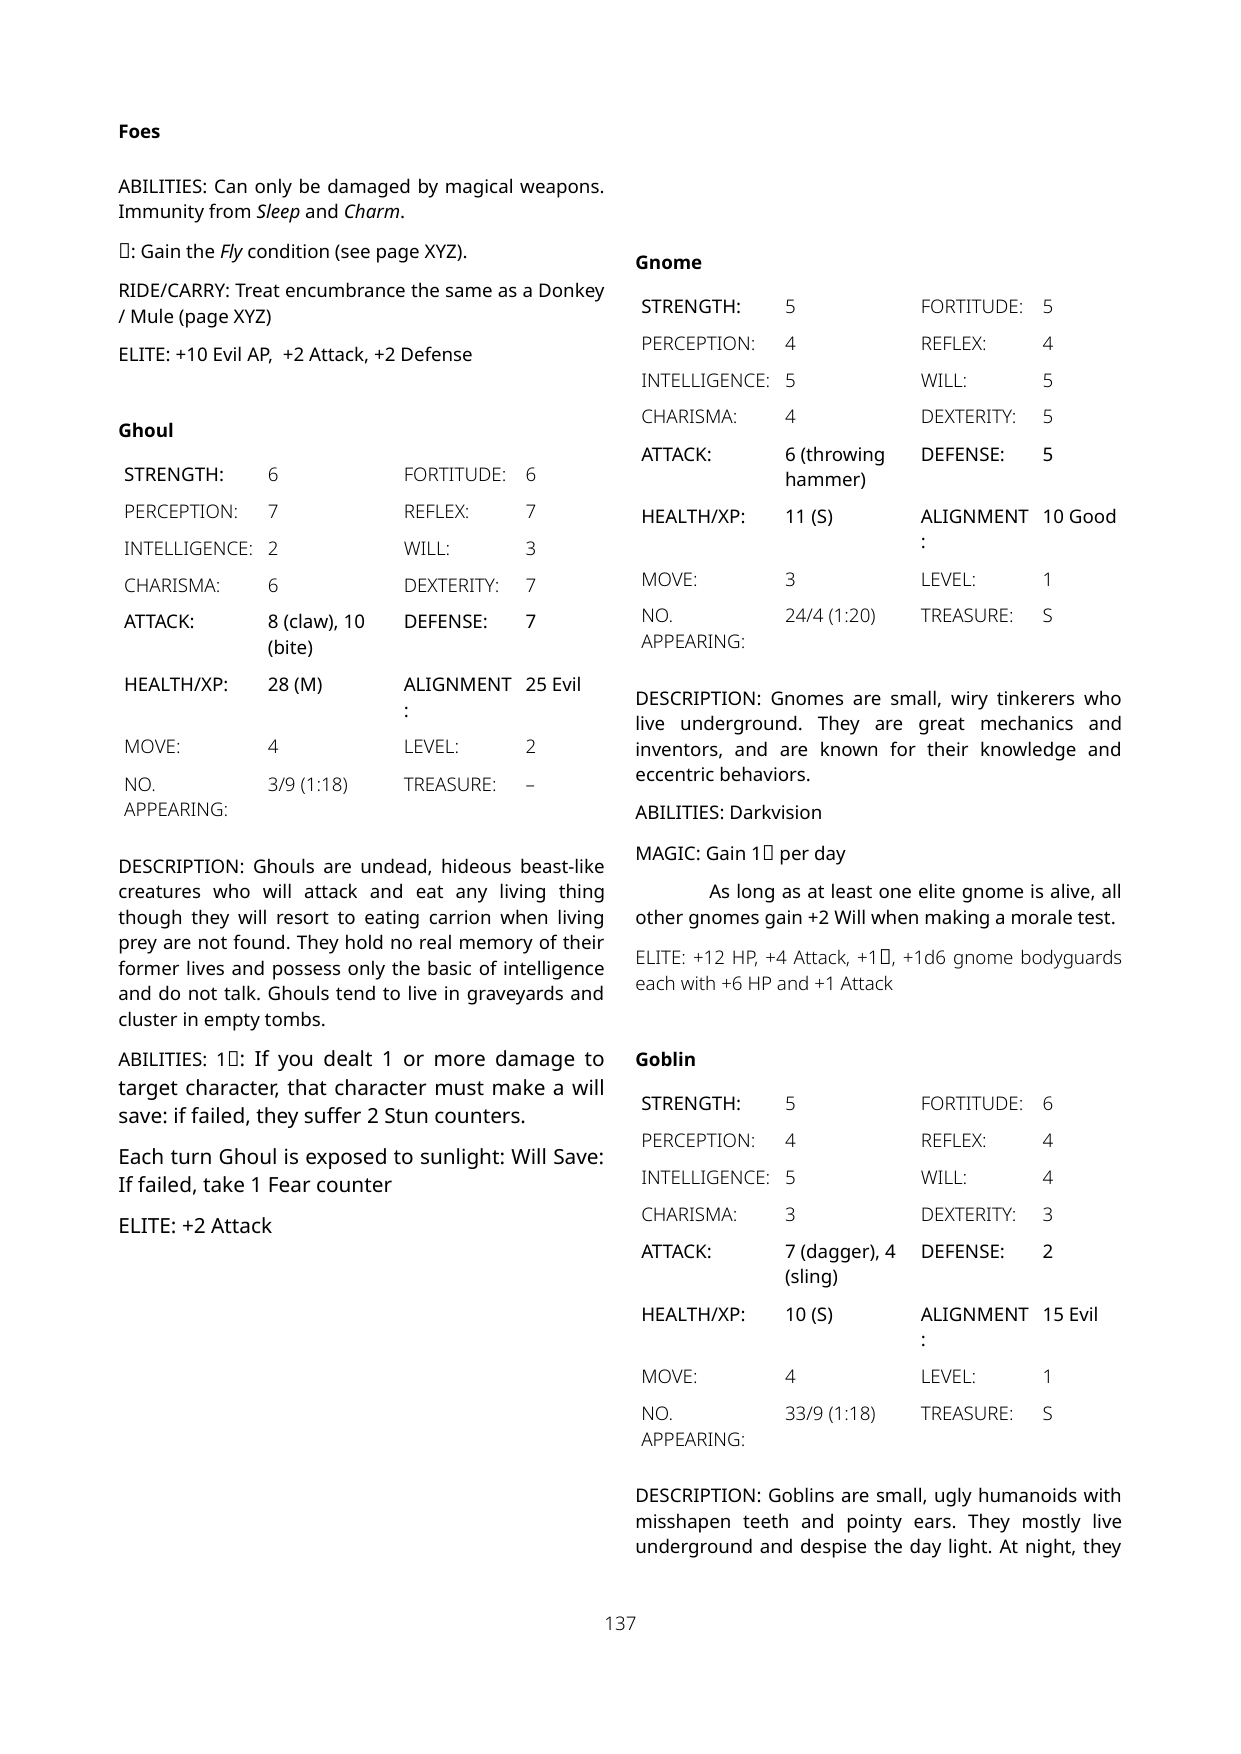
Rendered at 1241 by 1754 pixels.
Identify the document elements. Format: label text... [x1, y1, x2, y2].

text DESCRIPTION: Goblins are small, ugly humanoids with misshapen teeth and pointy ears. They mostly live underground and despise the day light. At night, they [635, 1457, 1122, 1559]
table_header 6 [520, 455, 606, 492]
table_cell LEVEL: [915, 1358, 1037, 1394]
table_cell INTELLIGENCE: [118, 529, 262, 566]
table_cell DEFENSE: [398, 603, 520, 666]
text ELITE: +2 Attack [118, 1211, 605, 1240]
table_cell WILL: [915, 361, 1037, 398]
table_cell DEXTERITY: [915, 1196, 1037, 1233]
table_cell 5 [1037, 361, 1123, 398]
table_cell INTELLIGENCE: [635, 1159, 779, 1196]
table_cell NO. APPEARING: [118, 765, 262, 828]
text MAGIC: Gain 1 per day [635, 838, 1122, 866]
table_cell ATTACK: [635, 435, 779, 498]
table_cell 6 (throwing hammer) [779, 435, 915, 498]
table_cell 3/9 (1:18) [262, 765, 398, 828]
table_header FORTITUDE: [915, 287, 1037, 324]
table_cell 1 [1037, 560, 1123, 597]
text As long as at least one elite gnome is alive, all other gnomes gain +2 Will when making a morale test. [635, 879, 1122, 930]
table_cell ALIGNMENT: [915, 1295, 1037, 1358]
table_cell TREASURE: [398, 765, 520, 828]
table_cell 24/4 (1:20) [779, 597, 915, 659]
table_cell WILL: [398, 529, 520, 566]
table_cell DEFENSE: [915, 435, 1037, 498]
text DESCRIPTION: Gnomes are small, wiry tinkerers who live underground. They are great mechanics and inventors, and are known for their knowledge and eccentric behaviors. [635, 659, 1122, 787]
table_cell S [1037, 1395, 1123, 1457]
table_cell 4 [779, 1358, 915, 1394]
table_cell 3 [520, 529, 606, 566]
table_cell MOVE: [118, 728, 262, 765]
table_cell 28 (M) [262, 666, 398, 728]
table_cell 5 [779, 1159, 915, 1196]
text Goblin [635, 1047, 1122, 1072]
table_cell REFLEX: [398, 492, 520, 529]
table_cell MOVE: [635, 560, 779, 597]
table_cell NO. APPEARING: [635, 597, 779, 659]
table_cell 7 [520, 566, 606, 603]
table_header 5 [1037, 287, 1123, 324]
table_cell MOVE: [635, 1358, 779, 1394]
table_header STRENGTH: [635, 1085, 779, 1122]
text : Gain the Fly condition (see page XYZ). [118, 237, 605, 265]
table_cell 5 [779, 361, 915, 398]
table_cell 4 [1037, 1122, 1123, 1159]
table_header 5 [779, 287, 915, 324]
table_cell HEALTH/XP: [118, 666, 262, 728]
text Each turn Ghoul is exposed to sunlight: Will Save: If failed, take 1 Fear counter [118, 1142, 605, 1199]
table_cell 3 [779, 1196, 915, 1233]
table_cell ATTACK: [635, 1233, 779, 1295]
table_cell 10 Good [1037, 498, 1123, 560]
table_cell PERCEPTION: [635, 1122, 779, 1159]
table_cell LEVEL: [398, 728, 520, 765]
table_cell PERCEPTION: [118, 492, 262, 529]
table_cell 4 [262, 728, 398, 765]
table_cell 10 (S) [779, 1295, 915, 1358]
table_cell REFLEX: [915, 1122, 1037, 1159]
table_cell CHARISMA: [635, 1196, 779, 1233]
table_cell DEXTERITY: [915, 398, 1037, 435]
text DESCRIPTION: Ghouls are undead, hideous beast-like creatures who will attack and eat any living thing though they will resort to eating carrion when living prey are not found. They hold no real memory of their former lives and possess only the basic of intelligence and do not talk. Ghouls tend to live in graveyards and cluster in empty tombs. [118, 828, 605, 1032]
table_header 6 [262, 455, 398, 492]
text ABILITIES: Darkvision [635, 800, 1122, 825]
text Ghoul [118, 417, 605, 443]
table_cell PERCEPTION: [635, 324, 779, 361]
table_cell 2 [262, 529, 398, 566]
text ABILITIES: Can only be damaged by magical weapons. Immunity from Sleep and Charm. [118, 173, 605, 224]
table_cell 7 [520, 492, 606, 529]
table_cell 2 [520, 728, 606, 765]
text ELITE: +12 HP, +4 Attack, +1, +1d6 gnome bodyguards each with +6 HP and +1 Attack [635, 942, 1122, 996]
table_cell NO. APPEARING: [635, 1395, 779, 1457]
table_cell REFLEX: [915, 324, 1037, 361]
text ABILITIES: 1: If you dealt 1 or more damage to target character, that character must make a will save: if failed, they suffer 2 Stun counters. [118, 1044, 605, 1129]
table_cell 8 (claw), 10 (bite) [262, 603, 398, 666]
table_cell – [520, 765, 606, 828]
table_cell TREASURE: [915, 1395, 1037, 1457]
table_cell DEXTERITY: [398, 566, 520, 603]
table_cell S [1037, 597, 1123, 659]
table_cell HEALTH/XP: [635, 498, 779, 560]
table_cell 3 [779, 560, 915, 597]
table_cell 6 [262, 566, 398, 603]
table_cell 4 [779, 324, 915, 361]
table_cell 7 [520, 603, 606, 666]
table_cell 25 Evil [520, 666, 606, 728]
table_cell TREASURE: [915, 597, 1037, 659]
table_header FORTITUDE: [398, 455, 520, 492]
table_header STRENGTH: [635, 287, 779, 324]
text Gnome [635, 249, 1122, 275]
table_cell 4 [779, 398, 915, 435]
text RIDE/CARRY: Treat encumbrance the same as a Donkey / Mule (page XYZ) [118, 278, 605, 329]
table_cell HEALTH/XP: [635, 1295, 779, 1358]
table_header FORTITUDE: [915, 1085, 1037, 1122]
table_cell DEFENSE: [915, 1233, 1037, 1295]
table_header 6 [1037, 1085, 1123, 1122]
table_cell LEVEL: [915, 560, 1037, 597]
table_cell WILL: [915, 1159, 1037, 1196]
table_cell 5 [1037, 398, 1123, 435]
table_cell 15 Evil [1037, 1295, 1123, 1358]
table_cell CHARISMA: [635, 398, 779, 435]
table_cell 7 [262, 492, 398, 529]
table_cell CHARISMA: [118, 566, 262, 603]
table_cell INTELLIGENCE: [635, 361, 779, 398]
table_cell 4 [779, 1122, 915, 1159]
table_cell 4 [1037, 1159, 1123, 1196]
table_header STRENGTH: [118, 455, 262, 492]
table_cell 1 [1037, 1358, 1123, 1394]
table_cell ATTACK: [118, 603, 262, 666]
table_cell 5 [1037, 435, 1123, 498]
table_cell 2 [1037, 1233, 1123, 1295]
table_cell 33/9 (1:18) [779, 1395, 915, 1457]
table_cell 7 (dagger), 4 (sling) [779, 1233, 915, 1295]
table_cell 11 (S) [779, 498, 915, 560]
table_cell ALIGNMENT: [398, 666, 520, 728]
table_cell 3 [1037, 1196, 1123, 1233]
text ELITE: +10 Evil AP, +2 Attack, +2 Defense [118, 341, 605, 367]
table_header 5 [779, 1085, 915, 1122]
table_cell 4 [1037, 324, 1123, 361]
table_cell ALIGNMENT: [915, 498, 1037, 560]
